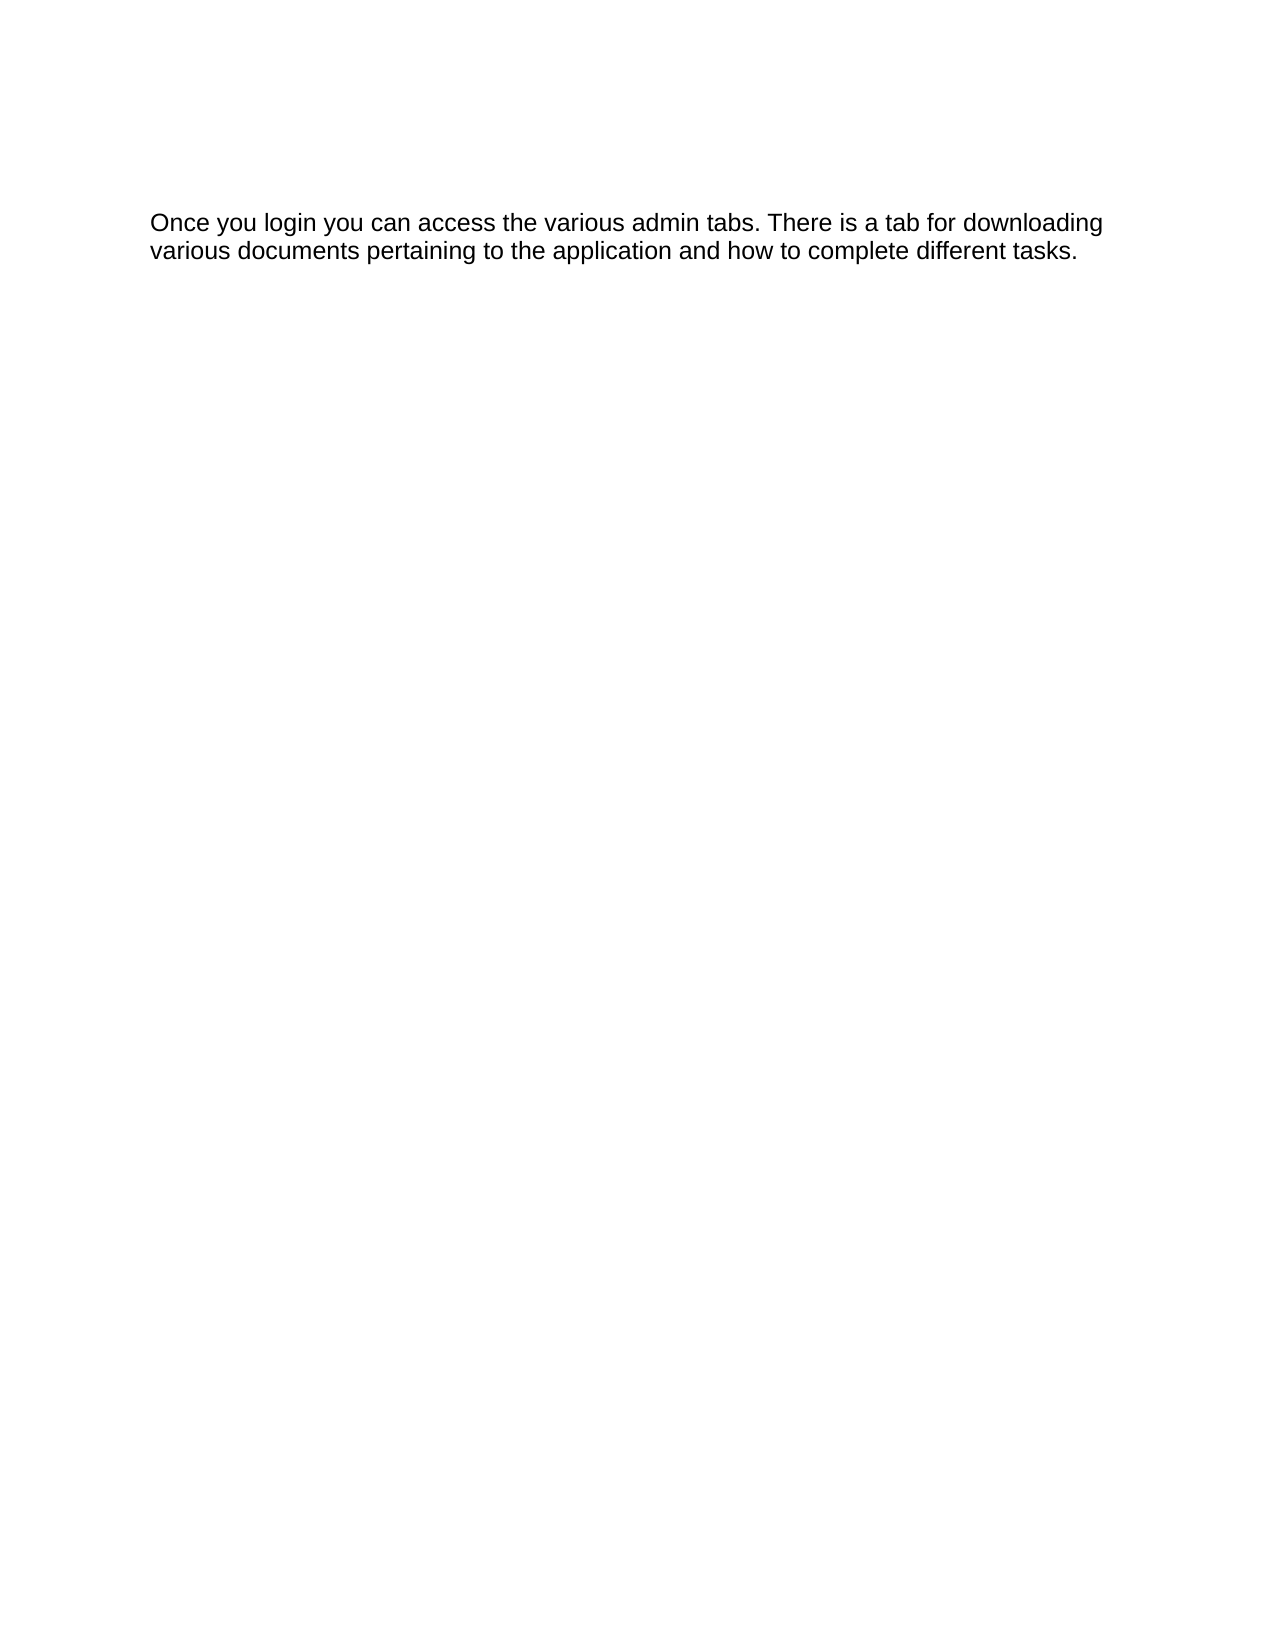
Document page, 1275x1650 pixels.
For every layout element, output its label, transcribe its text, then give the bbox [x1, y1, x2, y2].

text Once you login you can access the various admin tabs. There is a tab for downloading various documents pertaining to the application and how to complete different tasks. [150, 207, 1125, 265]
